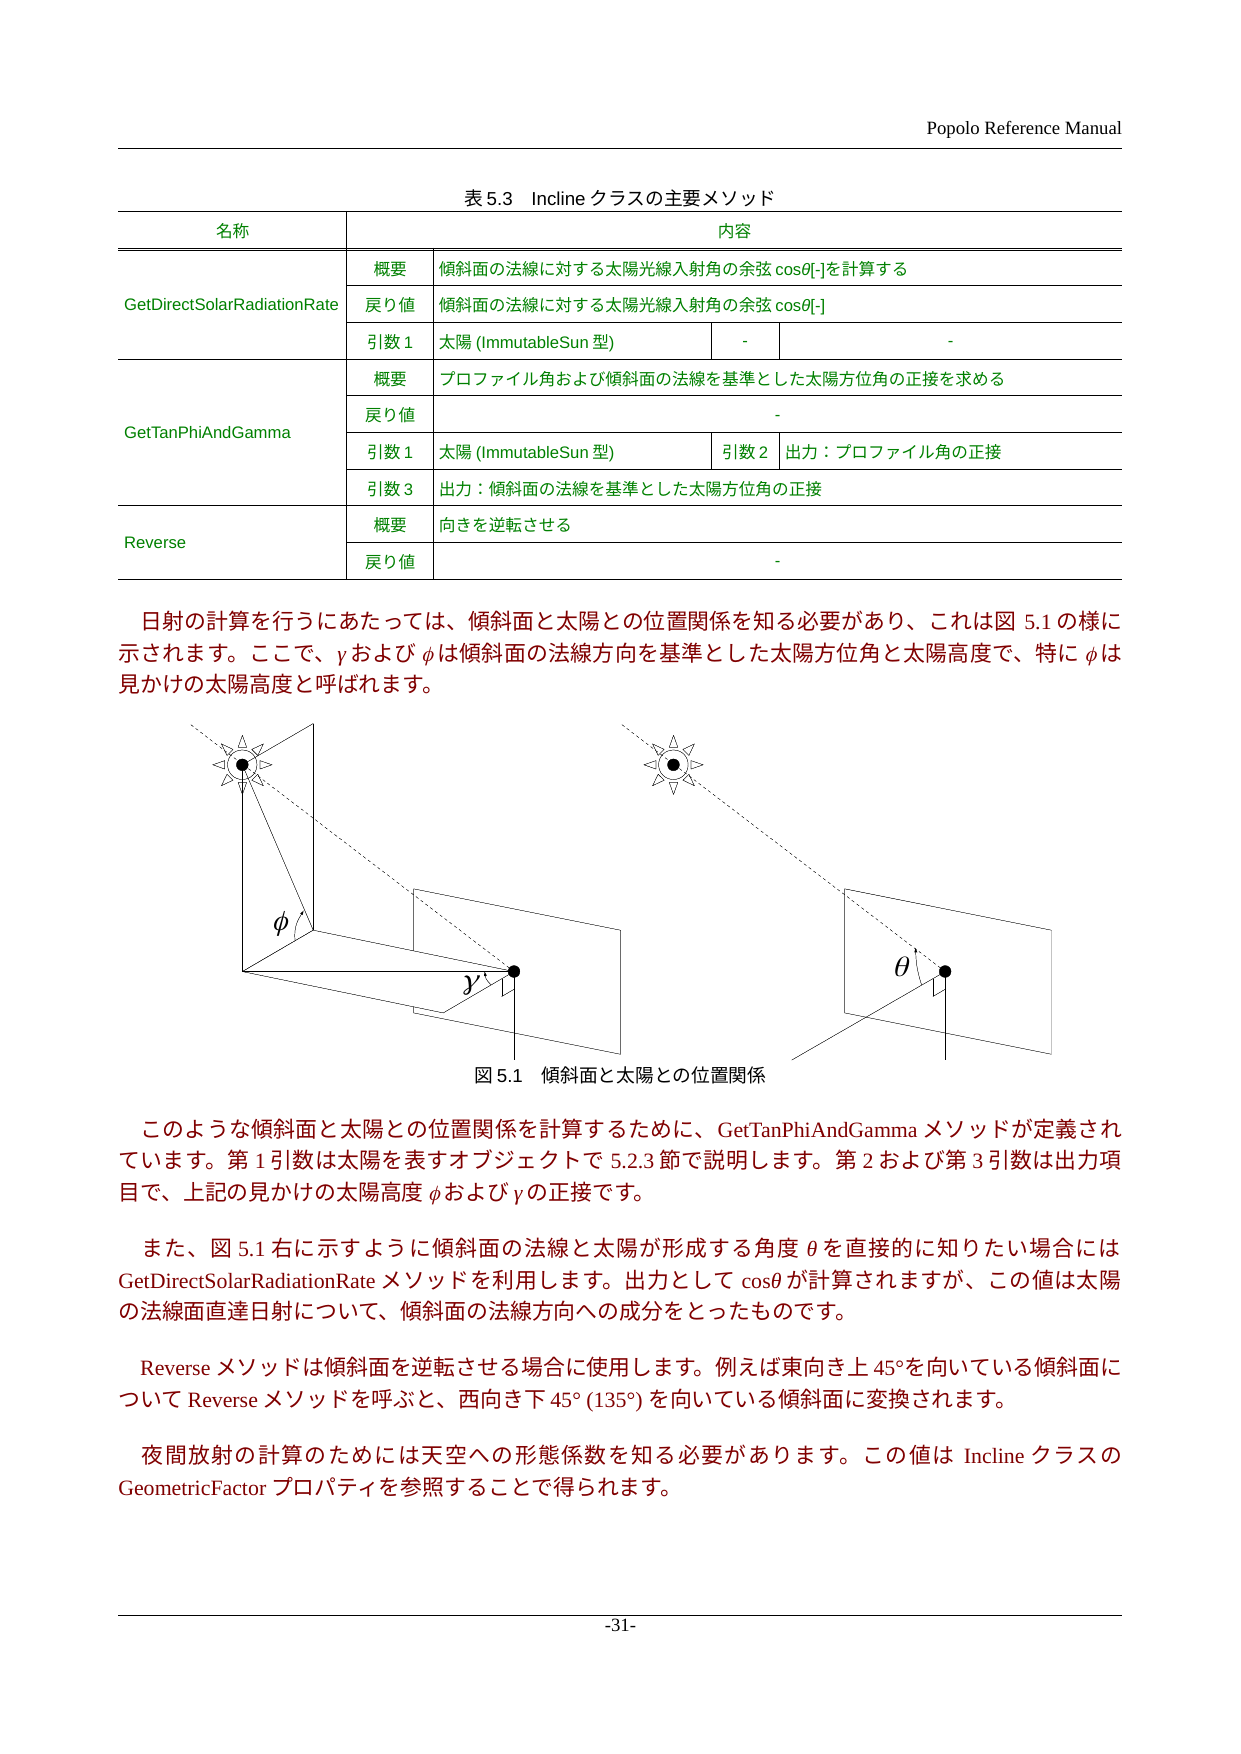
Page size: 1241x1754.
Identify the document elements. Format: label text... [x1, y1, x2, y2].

table_cell 向きを逆転させる [434, 506, 1122, 542]
table_cell GetTanPhiAndGamma [118, 360, 346, 505]
table_cell GetDirectSolarRadiationRate [118, 251, 346, 359]
table_cell 概要 [347, 251, 433, 285]
table_cell 太陽 (ImmutableSun型) [434, 433, 711, 469]
table_cell 傾斜面の法線に対する太陽光線入射角の余弦cosθ[-] [434, 286, 1122, 322]
text 表5.3 Inclineクラスの主要メソッド [118, 184, 1122, 211]
table_cell Reverse [118, 506, 346, 579]
table_cell 引数1 [347, 433, 433, 469]
table_cell 引数2 [712, 433, 779, 469]
table_cell 戻り値 [347, 543, 433, 579]
text 夜間放射の計算のためには天空への形態係数を知る必要があります。この値はInclineクラスのGeometricFactorプロパティを参照することで得られます。 [118, 1438, 1122, 1501]
table_cell 引数1 [347, 323, 433, 359]
table_cell 太陽 (ImmutableSun型) [434, 323, 711, 359]
table_cell 概要 [347, 506, 433, 542]
table_header 内容 [347, 212, 1122, 247]
table_cell - [434, 543, 1122, 579]
table_cell 出力：傾斜面の法線を基準とした太陽方位角の正接 [434, 470, 1122, 505]
table_cell 戻り値 [347, 396, 433, 432]
table_cell - [434, 396, 1122, 432]
table_cell 概要 [347, 360, 433, 395]
table_cell 出力：プロファイル角の正接 [780, 433, 1122, 469]
table_header 名称 [118, 212, 346, 247]
table_cell 戻り値 [347, 286, 433, 322]
text Reverseメソッドは傾斜面を逆転させる場合に使用します。例えば東向き上45°を向いている傾斜面についてReverseメソッドを呼ぶと、西向き下45° (135°) を向いている傾斜面に変換されます。 [118, 1350, 1122, 1413]
table_cell 引数3 [347, 470, 433, 505]
text 図5.1 傾斜面と太陽との位置関係 [189, 723, 1051, 1087]
text 日射の計算を行うにあたっては、傾斜面と太陽との位置関係を知る必要があり、これは図5.1の様に示されます。ここで、γおよびfは傾斜面の法線方向を基準とした太陽方位角と太陽高度で、特にfは見かけの太陽高度と呼ばれます。 [118, 604, 1122, 699]
text このような傾斜面と太陽との位置関係を計算するために、GetTanPhiAndGammaメソッドが定義されています。第1引数は太陽を表すオブジェクトで5.2.3節で説明します。第2および第3引数は出力項目で、上記の見かけの太陽高度fおよびγの正接です。 [118, 1112, 1122, 1207]
table_cell - [780, 323, 1122, 359]
table_cell - [712, 323, 779, 359]
table_cell プロファイル角および傾斜面の法線を基準とした太陽方位角の正接を求める [434, 360, 1122, 395]
text また、図5.1右に示すように傾斜面の法線と太陽が形成する角度θを直接的に知りたい場合にはGetDirectSolarRadiationRateメソッドを利用します。出力としてcosθが計算されますが、この値は太陽の法線面直達日射について、傾斜面の法線方向への成分をとったものです。 [118, 1231, 1122, 1326]
table_cell 傾斜面の法線に対する太陽光線入射角の余弦cosθ[-]を計算する [434, 251, 1122, 285]
